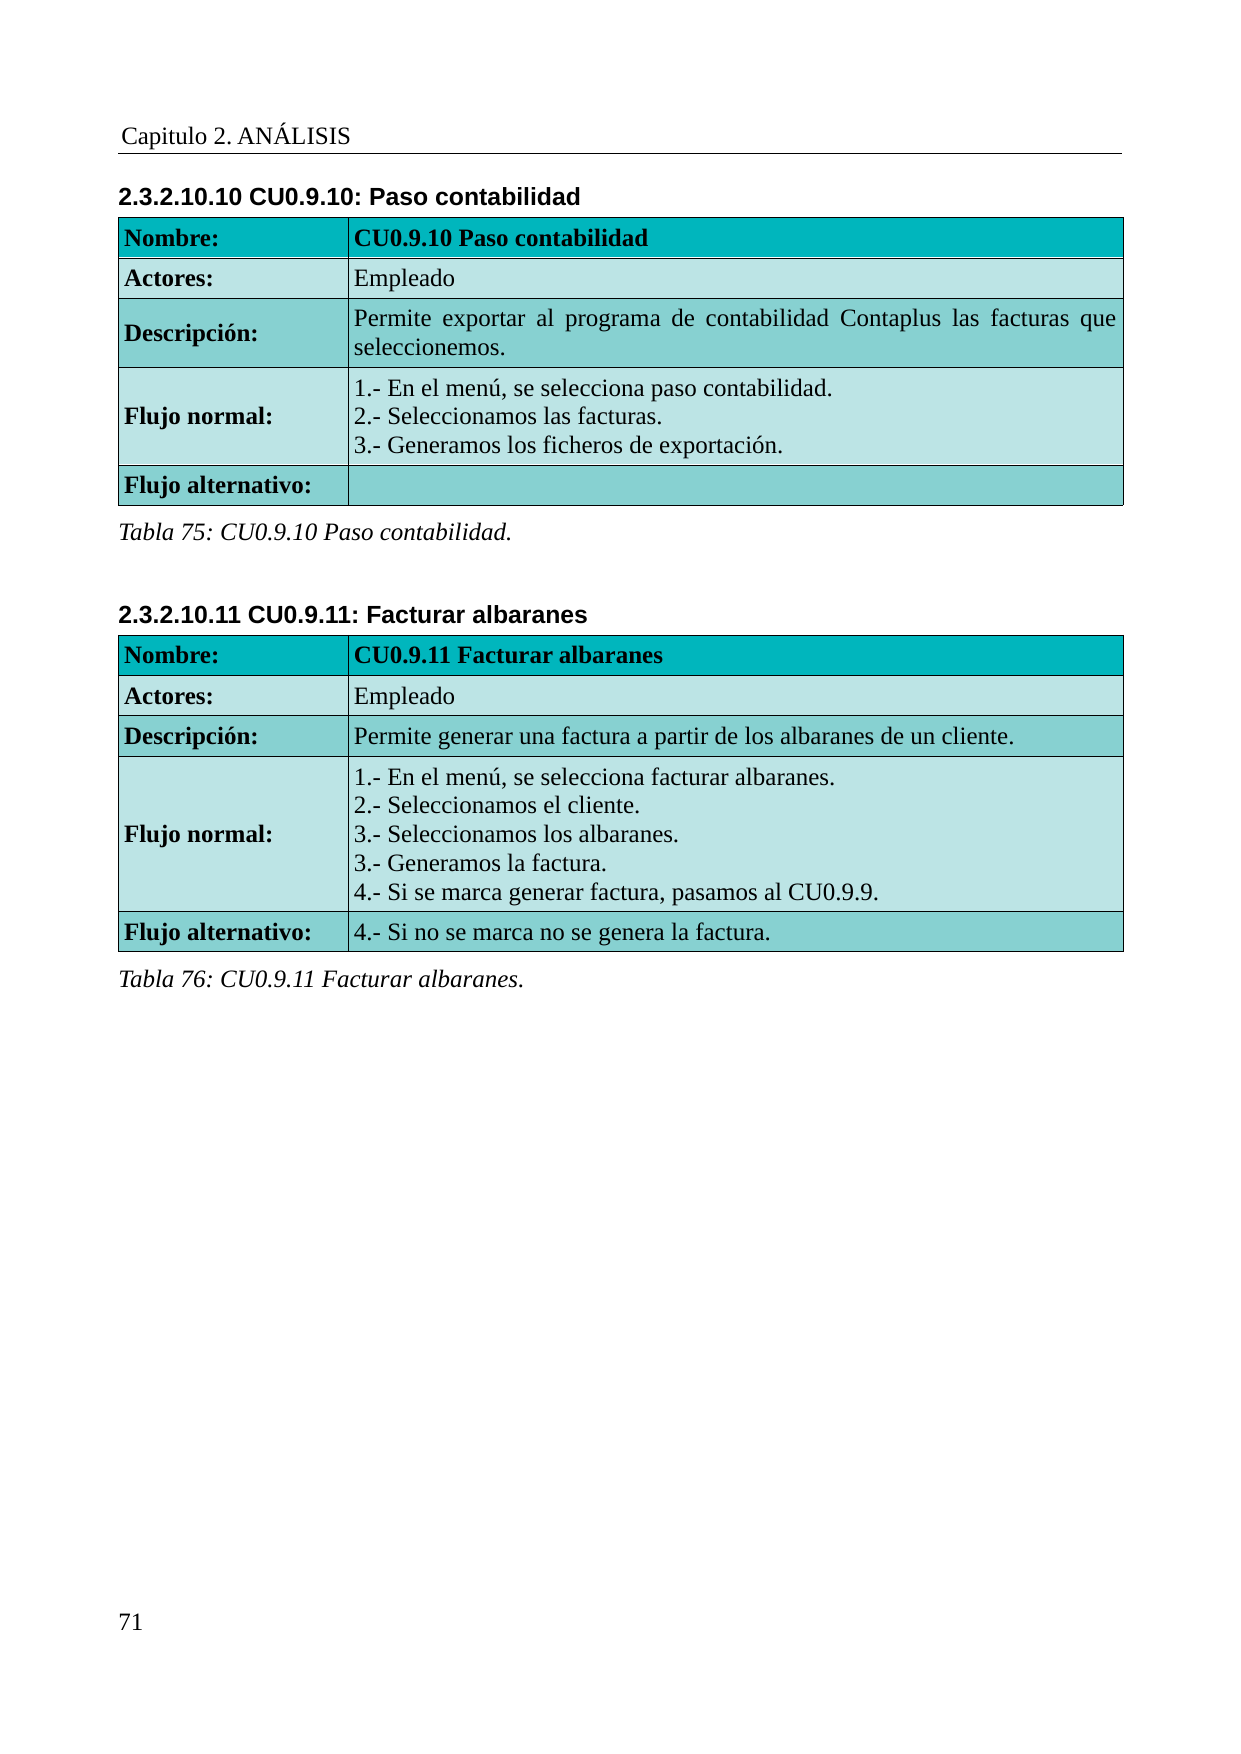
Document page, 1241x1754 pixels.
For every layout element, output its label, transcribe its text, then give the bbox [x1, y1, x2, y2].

table_cell Permite exportar al programa de contabilidad Contaplus las facturas que seleccionemos. [349, 299, 1123, 367]
table_cell Permite generar una factura a partir de los albaranes de un cliente. [349, 716, 1123, 756]
table_cell Empleado [349, 676, 1123, 715]
table_cell 4.- Si no se marca no se genera la factura. [349, 912, 1123, 951]
text Tabla 76: CU0.9.11 Facturar albaranes. [118, 964, 1122, 993]
table_cell Flujo alternativo: [119, 912, 348, 951]
text Tabla 75: CU0.9.10 Paso contabilidad. [118, 517, 1122, 546]
table_cell Flujo normal: [119, 757, 348, 911]
table_cell Descripción: [119, 299, 348, 367]
table_cell Actores: [119, 676, 348, 715]
table_cell Descripción: [119, 716, 348, 756]
subtitle 2.3.2.10.10 CU0.9.10: Paso contabilidad [118, 182, 1122, 211]
table_cell 1.- En el menú, se selecciona facturar albaranes. 2.- Seleccionamos el cliente. 3.- Seleccionamos los albaranes. 3.- Generamos la factura. 4.- Si se marca generar factura, pasamos al CU0.9.9. [349, 757, 1123, 911]
table_cell Flujo alternativo: [119, 466, 348, 505]
table_header CU0.9.11 Facturar albaranes [349, 636, 1123, 675]
table_cell 1.- En el menú, se selecciona paso contabilidad. 2.- Seleccionamos las facturas. 3.- Generamos los ficheros de exportación. [349, 368, 1123, 464]
table_header Nombre: [119, 636, 348, 675]
table_header Nombre: [119, 218, 348, 257]
table_header CU0.9.10 Paso contabilidad [349, 218, 1123, 257]
table_cell [349, 466, 1123, 505]
table_cell Flujo normal: [119, 368, 348, 464]
table_cell Actores: [119, 259, 348, 298]
subtitle 2.3.2.10.11 CU0.9.11: Facturar albaranes [118, 600, 1122, 628]
table_cell Empleado [349, 259, 1123, 298]
